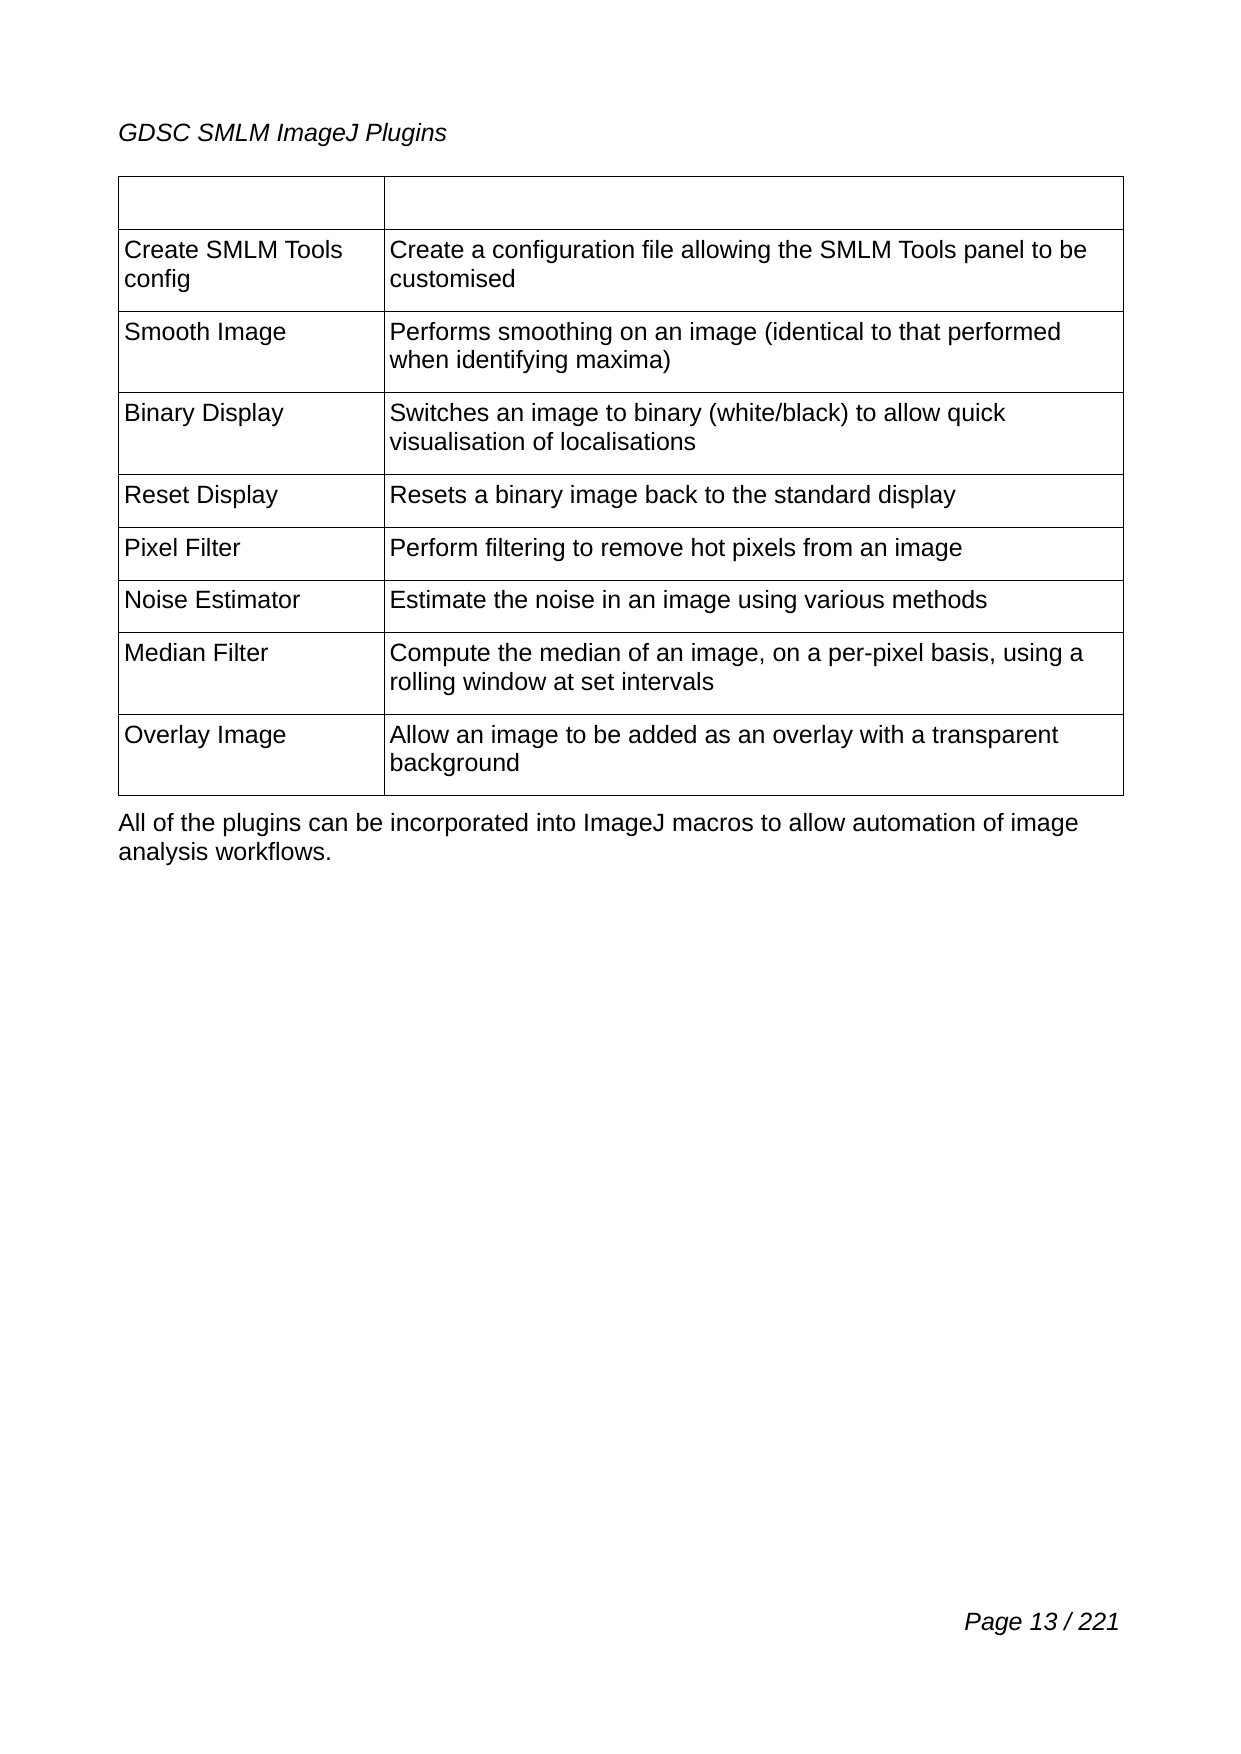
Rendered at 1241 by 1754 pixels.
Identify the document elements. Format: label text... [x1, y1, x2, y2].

table_cell Performs smoothing on an image (identical to that performed when identifying maxima) [385, 312, 1123, 392]
table_cell Resets a binary image back to the standard display [385, 475, 1123, 527]
text All of the plugins can be incorporated into ImageJ macros to allow automation of image analysis workflows. [118, 808, 1122, 865]
table_cell Binary Display [119, 393, 384, 474]
table_cell Median Filter [119, 633, 384, 714]
table_cell [119, 177, 384, 229]
table_cell Switches an image to binary (white/black) to allow quick visualisation of localisations [385, 393, 1123, 474]
table_cell [385, 177, 1123, 229]
table_cell Allow an image to be added as an overlay with a transparent background [385, 715, 1123, 795]
table_cell Noise Estimator [119, 581, 384, 632]
table_cell Pixel Filter [119, 528, 384, 579]
table_cell Perform filtering to remove hot pixels from an image [385, 528, 1123, 579]
table_cell Overlay Image [119, 715, 384, 795]
table_cell Smooth Image [119, 312, 384, 392]
table_cell Estimate the noise in an image using various methods [385, 581, 1123, 632]
table_cell Create SMLM Tools config [119, 230, 384, 311]
table_cell Compute the median of an image, on a per-pixel basis, using a rolling window at set intervals [385, 633, 1123, 714]
table_cell Reset Display [119, 475, 384, 527]
table_cell Create a configuration file allowing the SMLM Tools panel to be customised [385, 230, 1123, 311]
